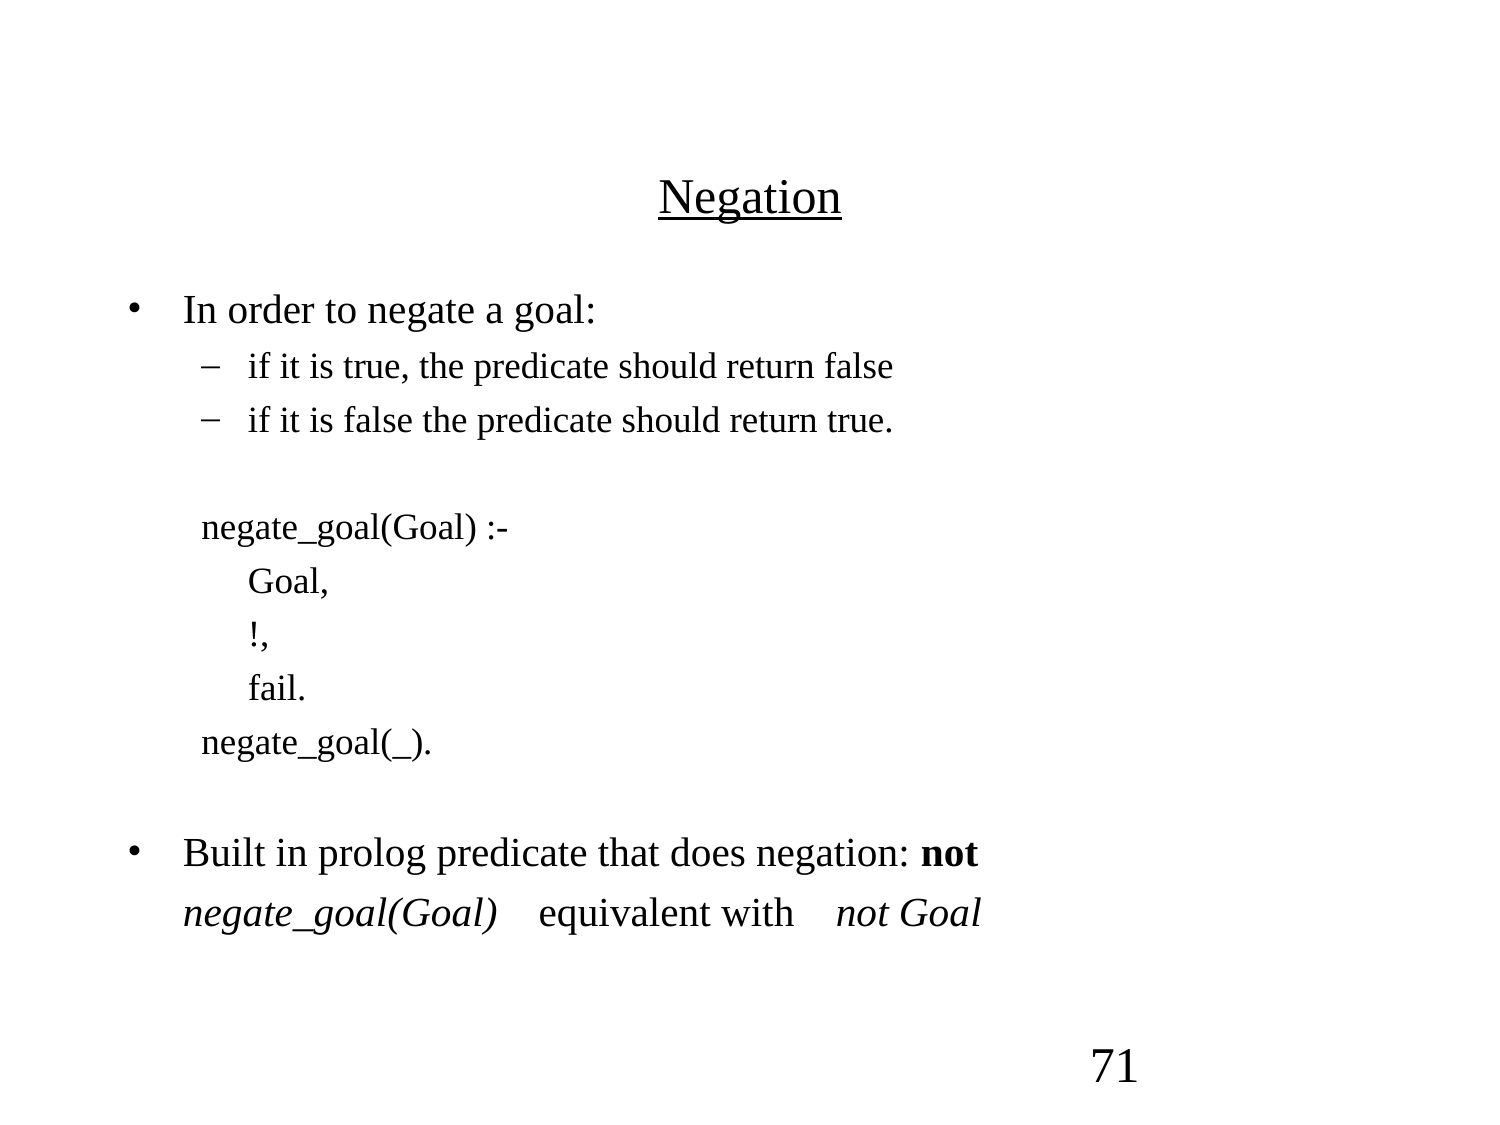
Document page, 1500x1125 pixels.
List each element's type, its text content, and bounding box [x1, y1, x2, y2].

list In order to negate a goal: if it is true, the predicate should return false if it is false the predicate should return true. negate_goal(Goal) :- Goal, !, fail. negate_goal(_). Built in prolog predicate that does negation: not negate_goal(Goal) equivalent with not Goal [112, 275, 1388, 951]
title Negation [112, 99, 1388, 275]
